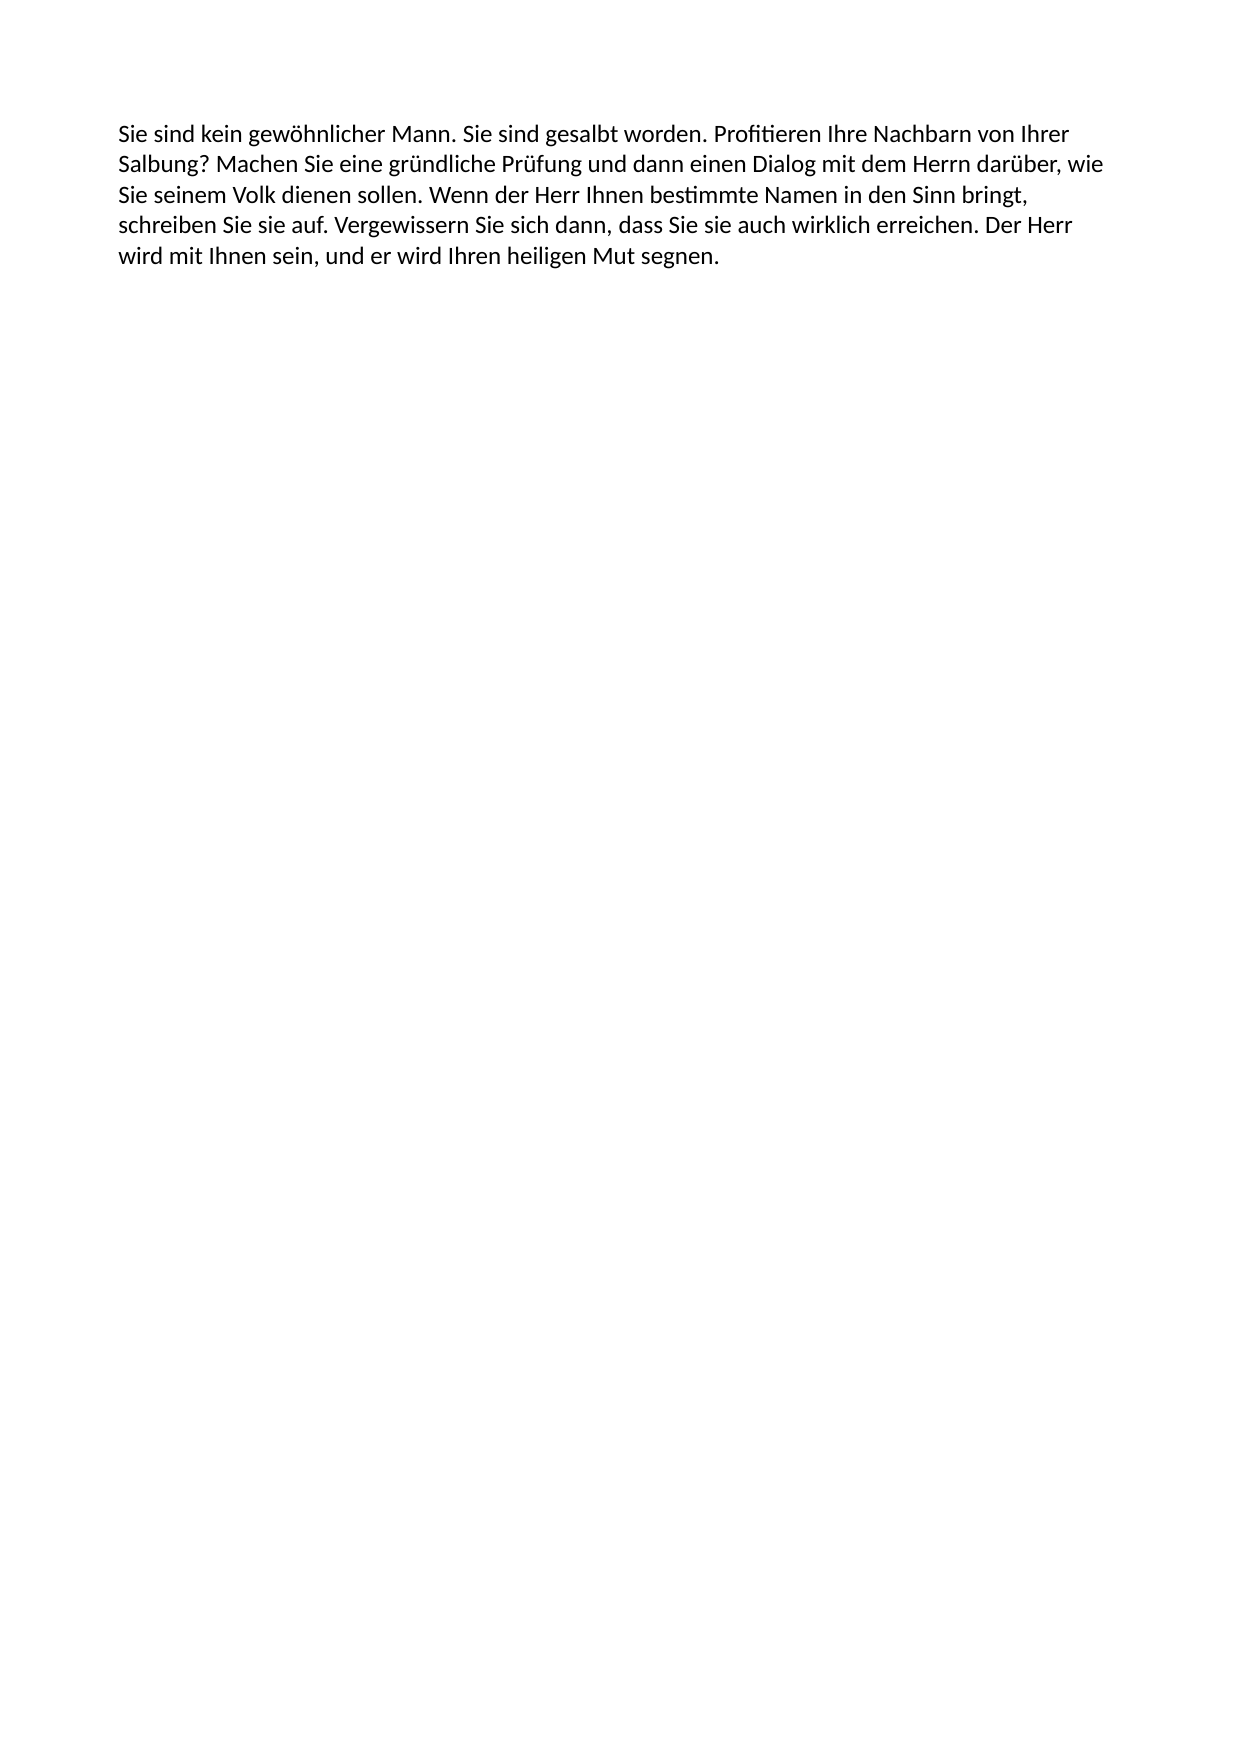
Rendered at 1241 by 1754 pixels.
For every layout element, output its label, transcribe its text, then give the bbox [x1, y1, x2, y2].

text Sie sind kein gewöhnlicher Mann. Sie sind gesalbt worden. Profitieren Ihre Nachbarn von Ihrer Salbung? Machen Sie eine gründliche Prüfung und dann einen Dialog mit dem Herrn darüber, wie Sie seinem Volk dienen sollen. Wenn der Herr Ihnen bestimmte Namen in den Sinn bringt, schreiben Sie sie auf. Vergewissern Sie sich dann, dass Sie sie auch wirklich erreichen. Der Herr wird mit Ihnen sein, und er wird Ihren heiligen Mut segnen. [118, 118, 1122, 271]
